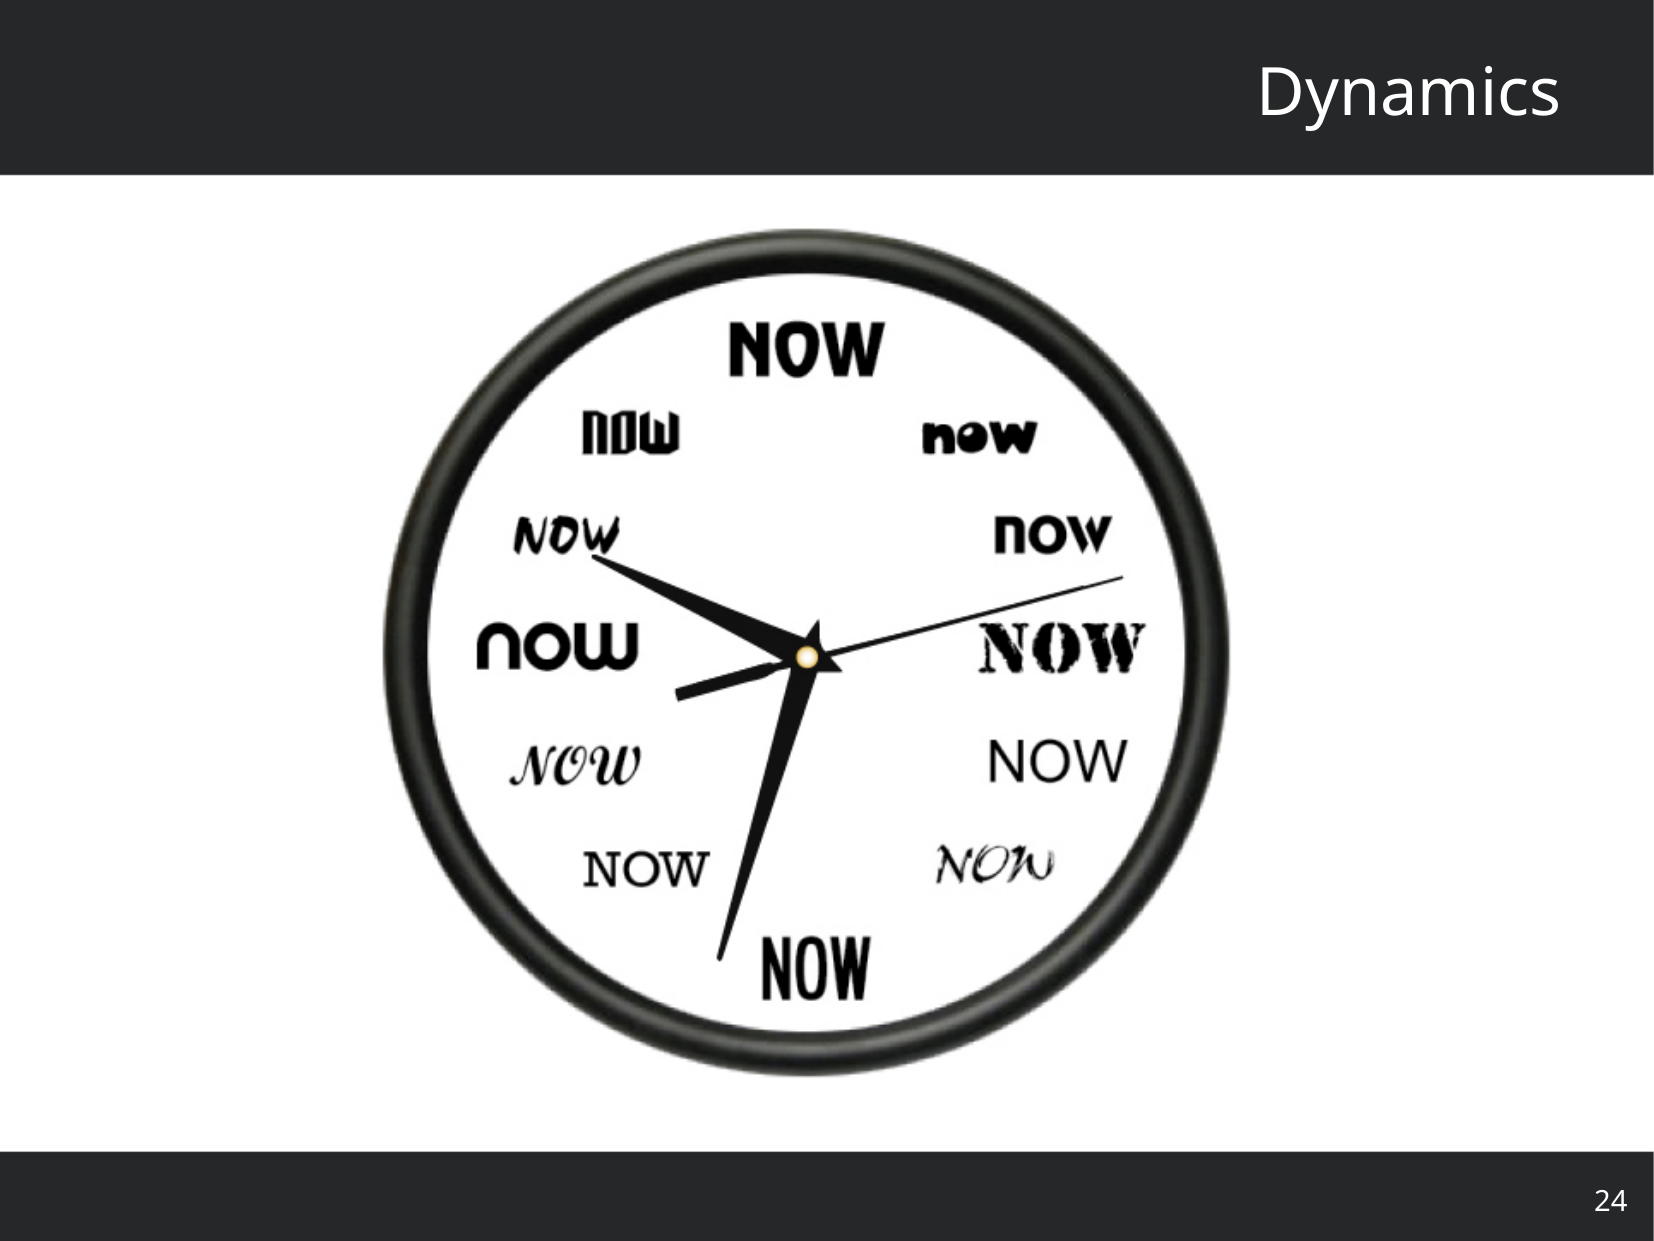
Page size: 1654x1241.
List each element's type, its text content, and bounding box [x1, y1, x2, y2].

picture [0, 0, 1654, 1241]
text_box Dynamics [88, 36, 1577, 216]
